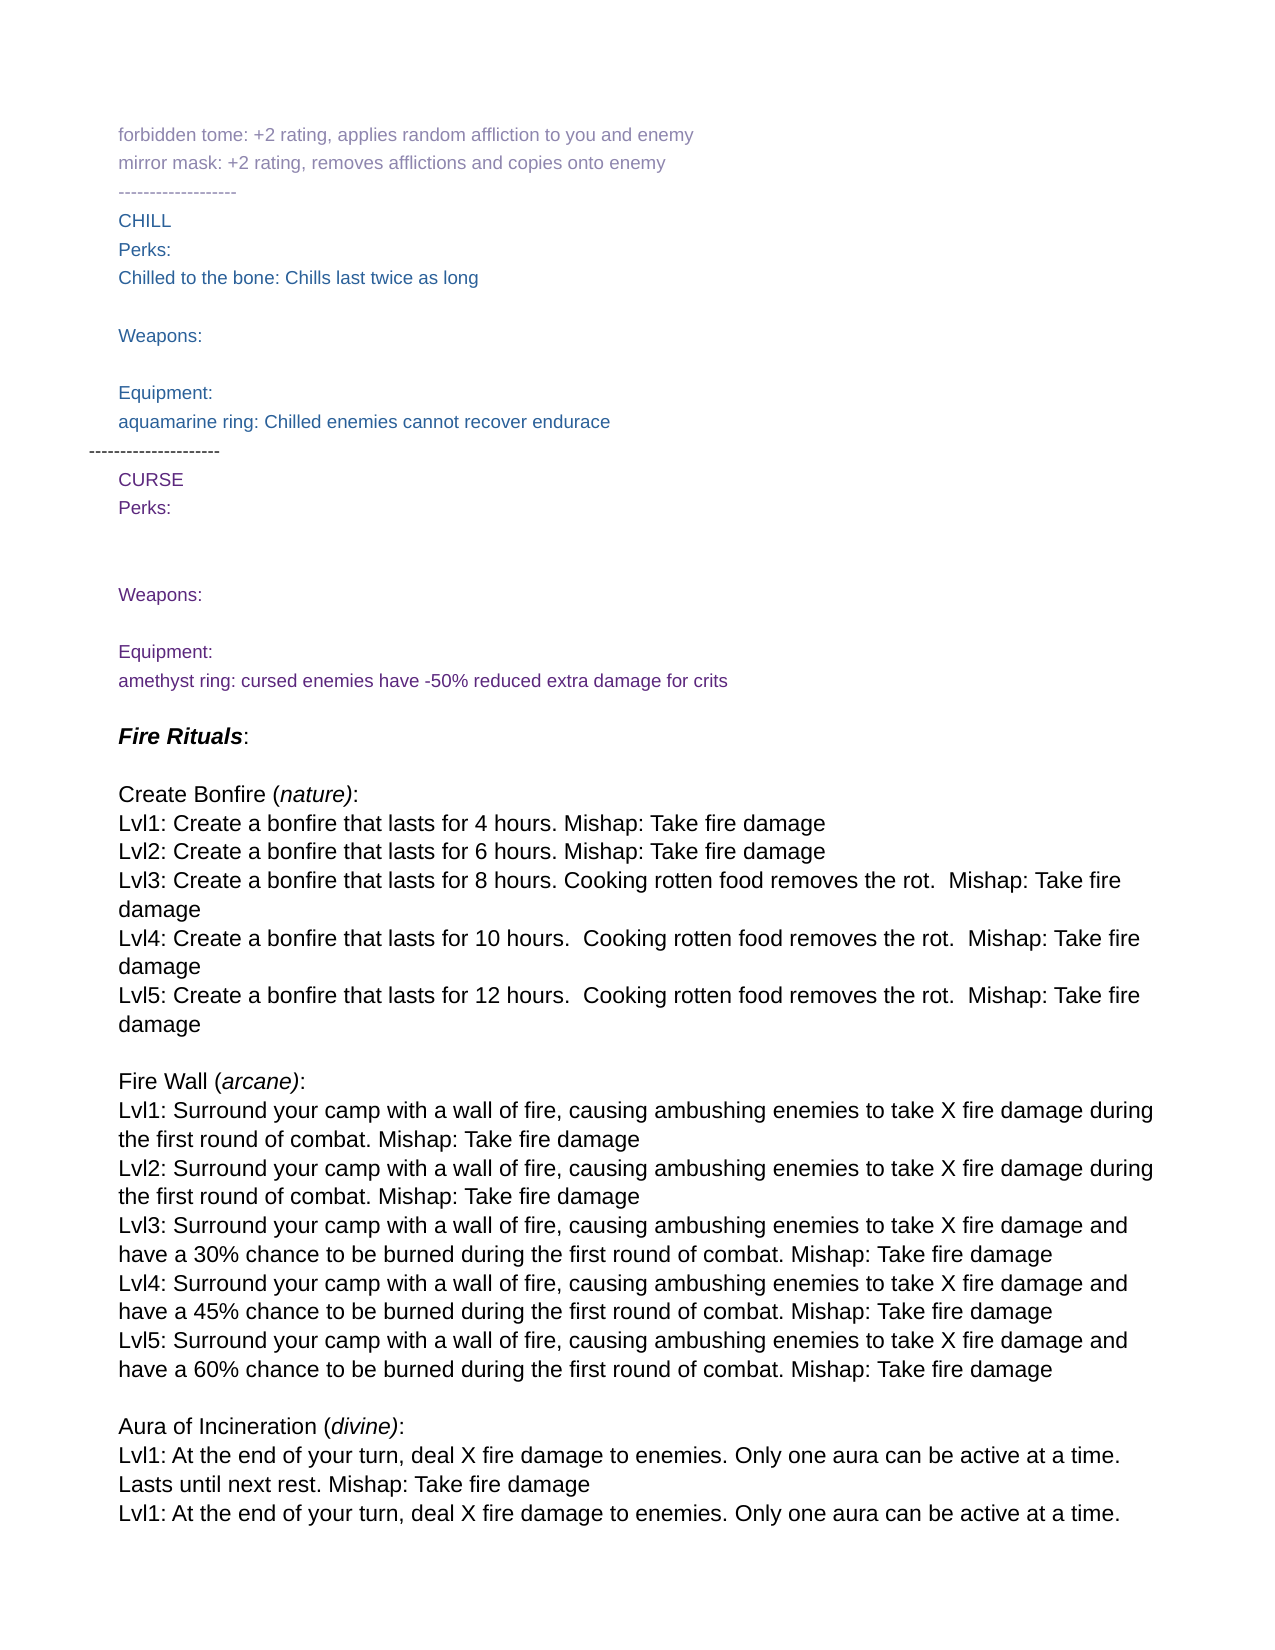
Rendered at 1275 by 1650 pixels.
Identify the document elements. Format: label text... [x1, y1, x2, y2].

text Perks: Chilled to the bone: Chills last twice as long [118, 233, 1157, 319]
text Fire Rituals: Create Bonfire (nature): Lvl1: Create a bonfire that lasts for 4 hours. Mishap: Take fire damage Lvl2: Create a bonfire that lasts for 6 hours. Mishap: Take fire damage Lvl3: Create a bonfire that lasts for 8 hours. Cooking rotten food removes the rot. Mishap: Take fire damage Lvl4: Create a bonfire that lasts for 10 hours. Cooking rotten food removes the rot. Mishap: Take fire damage Lvl5: Create a bonfire that lasts for 12 hours. Cooking rotten food removes the rot. Mishap: Take fire damage Fire Wall (arcane): Lvl1: Surround your camp with a wall of fire, causing ambushing enemies to take X fire damage during the first round of combat. Mishap: Take fire damage Lvl2: Surround your camp with a wall of fire, causing ambushing enemies to take X fire damage during the first round of combat. Mishap: Take fire damage Lvl3: Surround your camp with a wall of fire, causing ambushing enemies to take X fire damage and have a 30% chance to be burned during the first round of combat. Mishap: Take fire damage Lvl4: Surround your camp with a wall of fire, causing ambushing enemies to take X fire damage and have a 45% chance to be burned during the first round of combat. Mishap: Take fire damage Lvl5: Surround your camp with a wall of fire, causing ambushing enemies to take X fire damage and have a 60% chance to be burned during the first round of combat. Mishap: Take fire damage Aura of Incineration (divine): Lvl1: At the end of your turn, deal X fire damage to enemies. Only one aura can be active at a time. Lasts until next rest. Mishap: Take fire damage Lvl1: At the end of your turn, deal X fire damage to enemies. Only one aura can be active at a time. [118, 722, 1157, 1527]
text forbidden tome: +2 rating, applies random affliction to you and enemy [118, 118, 1157, 147]
text Weapons: [118, 319, 1157, 348]
text ------------------- [118, 176, 1157, 204]
text mirror mask: +2 rating, removes afflictions and copies onto enemy [118, 147, 1157, 176]
text amethyst ring: cursed enemies have -50% reduced extra damage for crits [118, 664, 1157, 693]
text Equipment: [118, 377, 1157, 406]
text Equipment: [118, 636, 1157, 664]
text Perks: [118, 492, 1157, 578]
text CHILL [118, 204, 1157, 233]
text Weapons: [118, 578, 1157, 607]
text CURSE [118, 463, 1157, 492]
text aquamarine ring: Chilled enemies cannot recover endurace [118, 406, 1157, 434]
text --------------------- [89, 434, 1157, 463]
